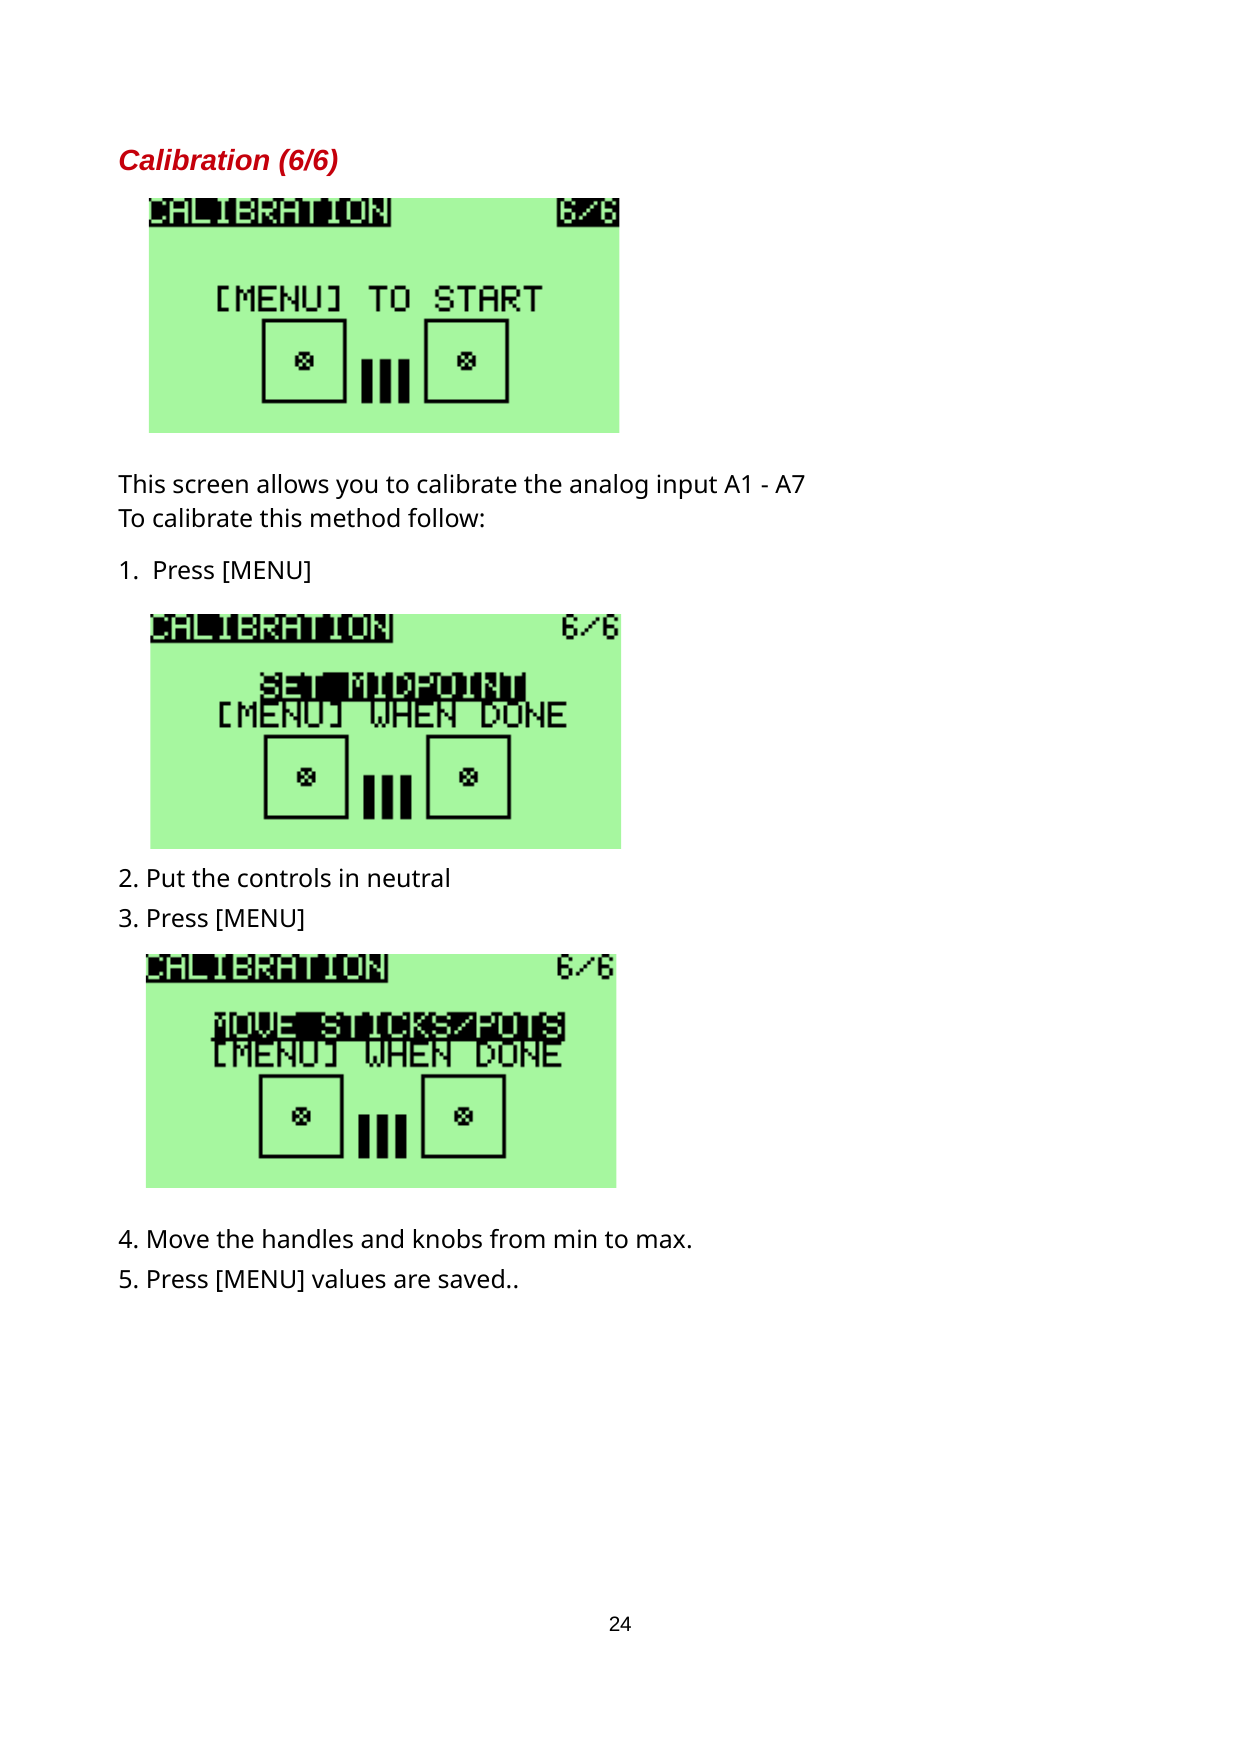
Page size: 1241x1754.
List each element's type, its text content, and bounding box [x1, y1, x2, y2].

text 4. Move the handles and knobs from min to max. [118, 1222, 1122, 1256]
text 1. Press [MENU] [118, 552, 1122, 586]
text 3. Press [MENU] [118, 900, 1122, 934]
picture [148, 198, 620, 433]
picture [150, 614, 622, 849]
subtitle Calibration (6/6) [118, 143, 1122, 176]
picture [145, 954, 617, 1188]
text 5. Press [MENU] values ​​are saved.. [118, 1262, 1122, 1296]
text 2. Put the controls in neutral [118, 849, 1122, 894]
text This screen allows you to calibrate the analog input A1 - A7 To calibrate this method follow: [118, 467, 1122, 535]
